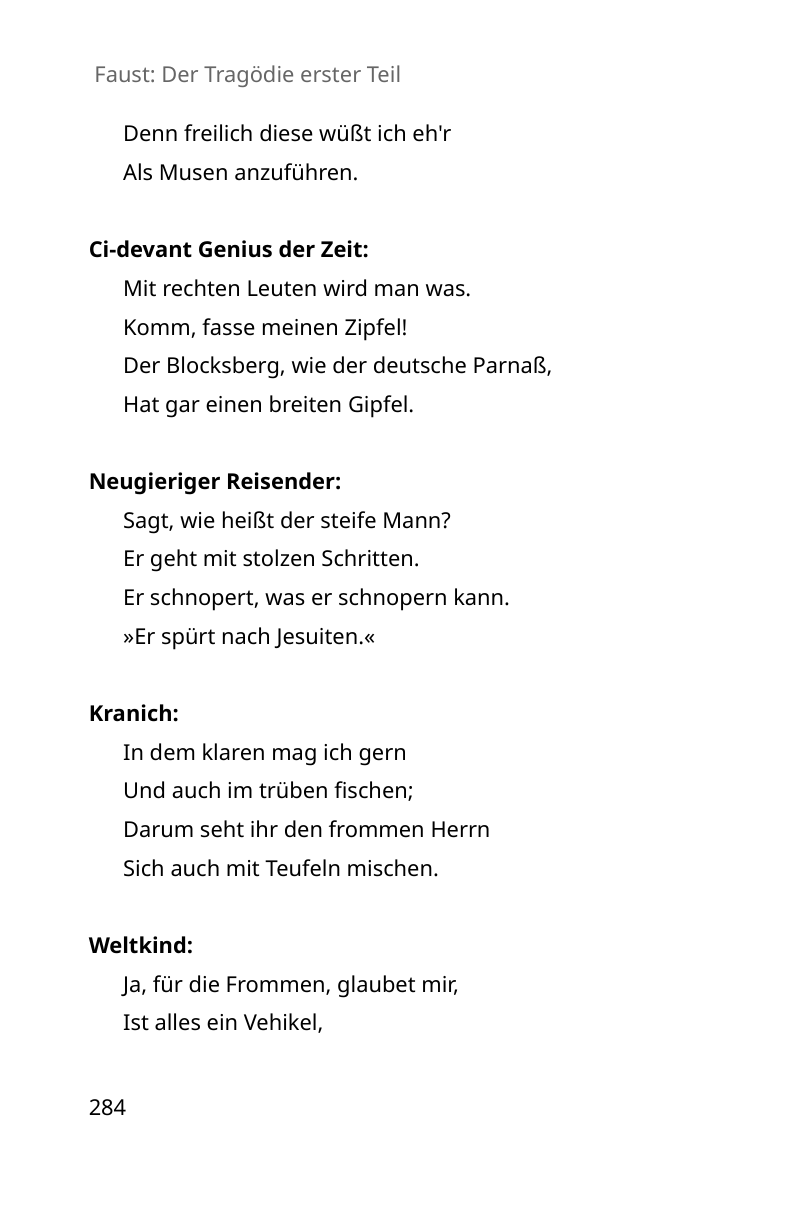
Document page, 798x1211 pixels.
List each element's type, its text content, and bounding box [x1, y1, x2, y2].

text Denn freilich diese wüßt ich eh'r Als Musen anzuführen. [88, 118, 679, 187]
text Neugieriger Reisender: Sagt, wie heißt der steife Mann? Er geht mit stolzen Schritten. Er schnopert, was er schnopern kann. »Er spürt nach Jesuiten.« [88, 445, 679, 651]
text Kranich: In dem klaren mag ich gern Und auch im trüben fischen; Darum seht ihr den frommen Herrn Sich auch mit Teufeln mischen. [88, 677, 679, 882]
text Weltkind: Ja, für die Frommen, glaubet mir, Ist alles ein Vehikel, [88, 909, 679, 1037]
text Ci-devant Genius der Zeit: Mit rechten Leuten wird man was. Komm, fasse meinen Zipfel! Der Blocksberg, wie der deutsche Parnaß, Hat gar einen breiten Gipfel. [88, 213, 679, 419]
